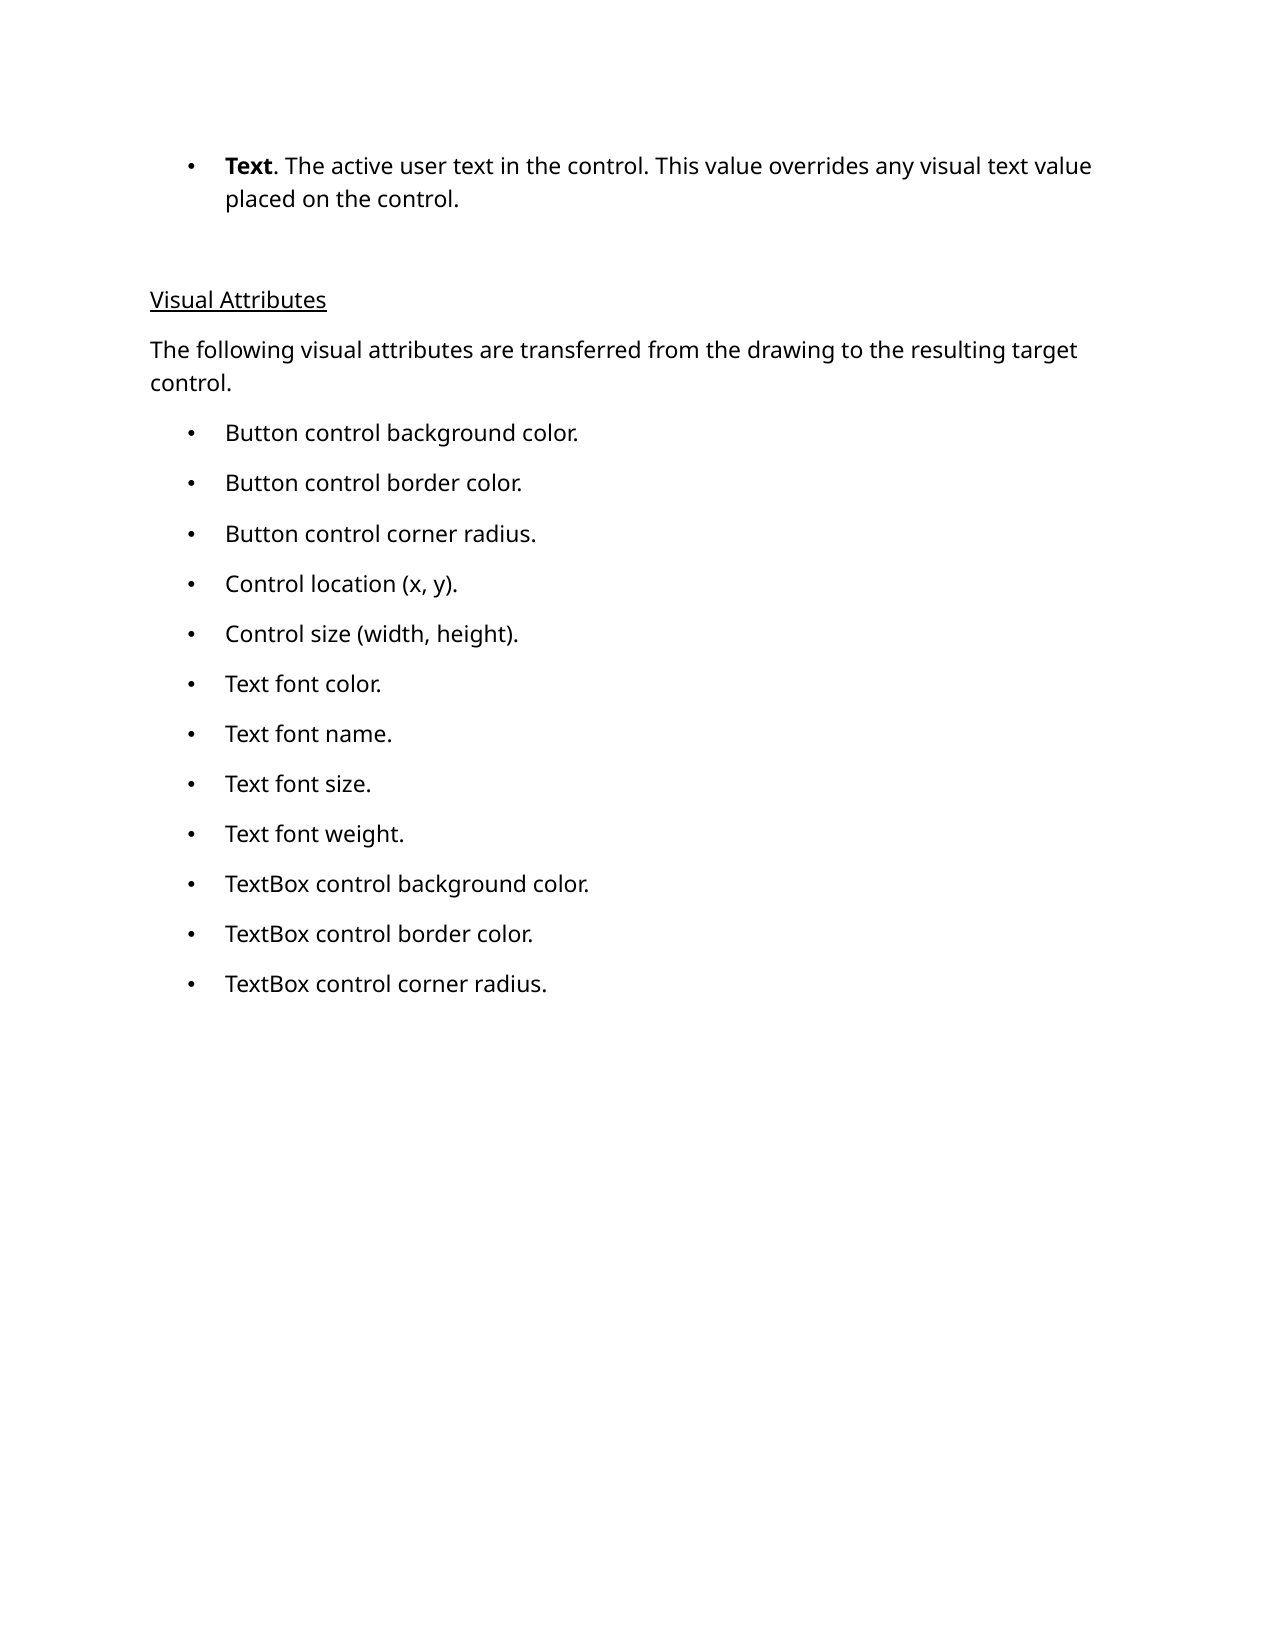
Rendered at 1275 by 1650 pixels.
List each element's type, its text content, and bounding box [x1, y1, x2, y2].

text Visual Attributes [150, 284, 1125, 315]
list Button control corner radius. [187, 517, 1125, 549]
list TextBox control border color. [187, 918, 1125, 949]
list Text font size. [187, 768, 1125, 799]
text The following visual attributes are transferred from the drawing to the resulting target control. [150, 334, 1125, 398]
list TextBox control background color. [187, 868, 1125, 899]
list Text font name. [187, 718, 1125, 749]
list Button control background color. [187, 417, 1125, 448]
list Control location (x, y). [187, 568, 1125, 599]
list Control size (width, height). [187, 618, 1125, 649]
list Text font weight. [187, 818, 1125, 849]
list Button control border color. [187, 467, 1125, 499]
list Text font color. [187, 668, 1125, 699]
list Text. The active user text in the control. This value overrides any visual text value placed on the control. [187, 150, 1125, 215]
list TextBox control corner radius. [187, 968, 1125, 1000]
